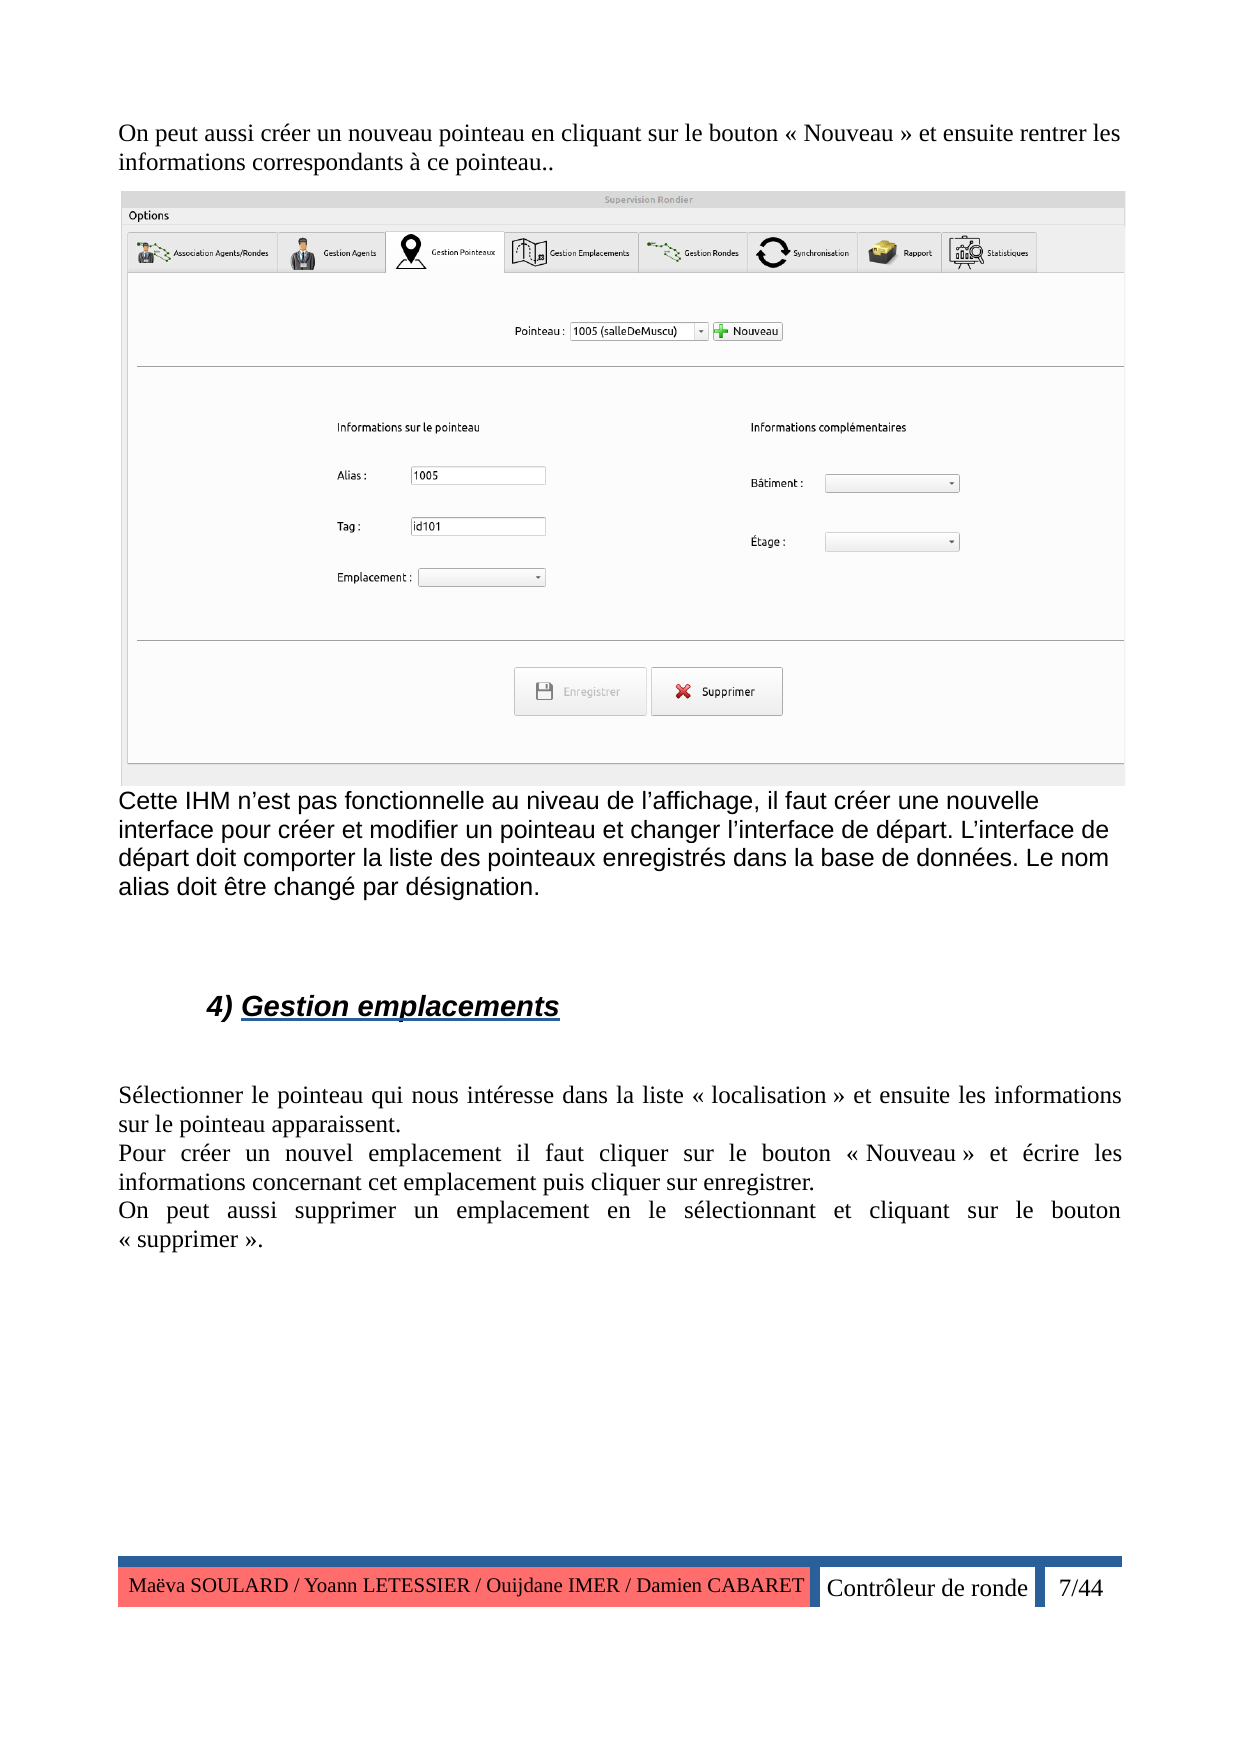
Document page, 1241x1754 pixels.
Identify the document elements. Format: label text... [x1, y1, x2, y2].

subtitle Gestion emplacements [118, 988, 1122, 1022]
picture [121, 191, 1126, 786]
text Pour créer un nouvel emplacement il faut cliquer sur le bouton « Nouveau » et écrire les informations concernant cet emplacement puis cliquer sur enregistrer. [118, 1138, 1122, 1195]
text On peut aussi créer un nouveau pointeau en cliquant sur le bouton « Nouveau » et ensuite rentrer les informations correspondants à ce pointeau.. [118, 118, 1122, 176]
text Sélectionner le pointeau qui nous intéresse dans la liste « localisation » et ensuite les informations sur le pointeau apparaissent. [118, 1080, 1122, 1138]
text On peut aussi supprimer un emplacement en le sélectionnant et cliquant sur le bouton « supprimer ». [118, 1195, 1122, 1253]
subtitle Cette IHM n’est pas fonctionnelle au niveau de l’affichage, il faut créer une nouvelle interface pour créer et modifier un pointeau et changer l’interface de départ. L’interface de départ doit comporter la liste des pointeaux enregistrés dans la base de données. Le nom alias doit être changé par désignation. [118, 783, 1122, 901]
